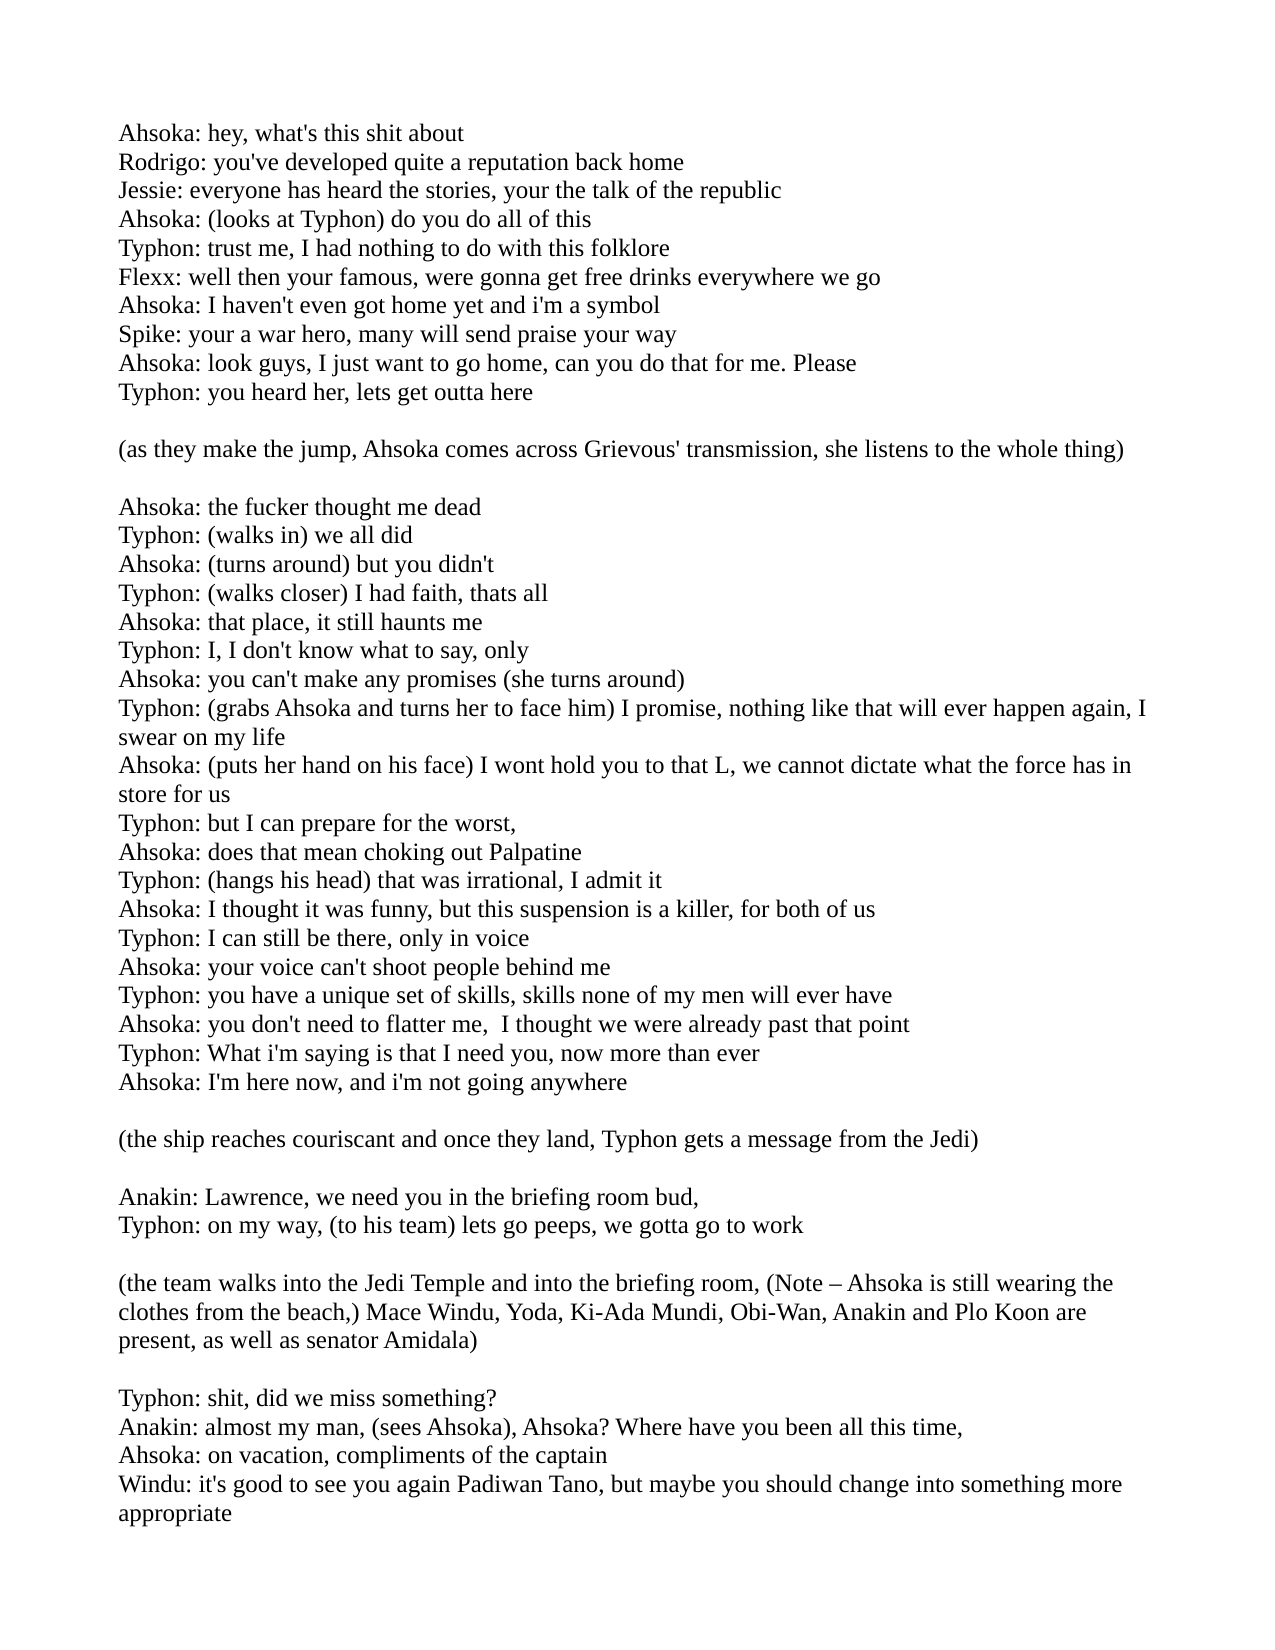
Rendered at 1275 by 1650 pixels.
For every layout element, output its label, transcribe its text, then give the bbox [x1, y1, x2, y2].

text (as they make the jump, Ahsoka comes across Grievous' transmission, she listens to the whole thing) [118, 434, 1157, 463]
text Ahsoka: you can't make any promises (she turns around) [118, 664, 1157, 693]
text Typhon: I, I don't know what to say, only [118, 636, 1157, 664]
text Ahsoka: that place, it still haunts me [118, 607, 1157, 636]
text (the team walks into the Jedi Temple and into the briefing room, (Note – Ahsoka is still wearing the clothes from the beach,) Mace Windu, Yoda, Ki-Ada Mundi, Obi-Wan, Anakin and Plo Koon are present, as well as senator Amidala) [118, 1268, 1157, 1354]
text Typhon: but I can prepare for the worst, [118, 808, 1157, 837]
text Typhon: I can still be there, only in voice [118, 923, 1157, 952]
text Ahsoka: your voice can't shoot people behind me [118, 952, 1157, 981]
text Ahsoka: look guys, I just want to go home, can you do that for me. Please [118, 348, 1157, 377]
text Typhon: you heard her, lets get outta here [118, 377, 1157, 406]
text Typhon: you have a unique set of skills, skills none of my men will ever have [118, 981, 1157, 1009]
text Typhon: What i'm saying is that I need you, now more than ever [118, 1038, 1157, 1067]
text Ahsoka: I haven't even got home yet and i'm a symbol [118, 291, 1157, 319]
text Ahsoka: I'm here now, and i'm not going anywhere [118, 1067, 1157, 1096]
text Flexx: well then your famous, were gonna get free drinks everywhere we go [118, 262, 1157, 291]
text Ahsoka: (puts her hand on his face) I wont hold you to that L, we cannot dictate what the force has in store for us [118, 751, 1157, 808]
text Anakin: almost my man, (sees Ahsoka), Ahsoka? Where have you been all this time, [118, 1412, 1157, 1441]
text Rodrigo: you've developed quite a reputation back home [118, 147, 1157, 176]
text Jessie: everyone has heard the stories, your the talk of the republic [118, 176, 1157, 204]
text Typhon: on my way, (to his team) lets go peeps, we gotta go to work [118, 1211, 1157, 1239]
text Typhon: (walks in) we all did [118, 521, 1157, 549]
text Typhon: (grabs Ahsoka and turns her to face him) I promise, nothing like that will ever happen again, I swear on my life [118, 693, 1157, 751]
text Ahsoka: on vacation, compliments of the captain [118, 1441, 1157, 1469]
text Windu: it's good to see you again Padiwan Tano, but maybe you should change into something more appropriate [118, 1469, 1157, 1527]
text Ahsoka: (turns around) but you didn't [118, 549, 1157, 578]
text Typhon: (hangs his head) that was irrational, I admit it [118, 866, 1157, 894]
text Anakin: Lawrence, we need you in the briefing room bud, [118, 1182, 1157, 1211]
text Ahsoka: hey, what's this shit about [118, 118, 1157, 147]
text Typhon: (walks closer) I had faith, thats all [118, 578, 1157, 607]
text Ahsoka: the fucker thought me dead [118, 492, 1157, 521]
text (the ship reaches couriscant and once they land, Typhon gets a message from the Jedi) [118, 1124, 1157, 1153]
text Ahsoka: I thought it was funny, but this suspension is a killer, for both of us [118, 894, 1157, 923]
text Ahsoka: does that mean choking out Palpatine [118, 837, 1157, 866]
text Ahsoka: you don't need to flatter me, I thought we were already past that point [118, 1009, 1157, 1038]
text Ahsoka: (looks at Typhon) do you do all of this [118, 204, 1157, 233]
text Spike: your a war hero, many will send praise your way [118, 319, 1157, 348]
text Typhon: shit, did we miss something? [118, 1383, 1157, 1412]
text Typhon: trust me, I had nothing to do with this folklore [118, 233, 1157, 262]
